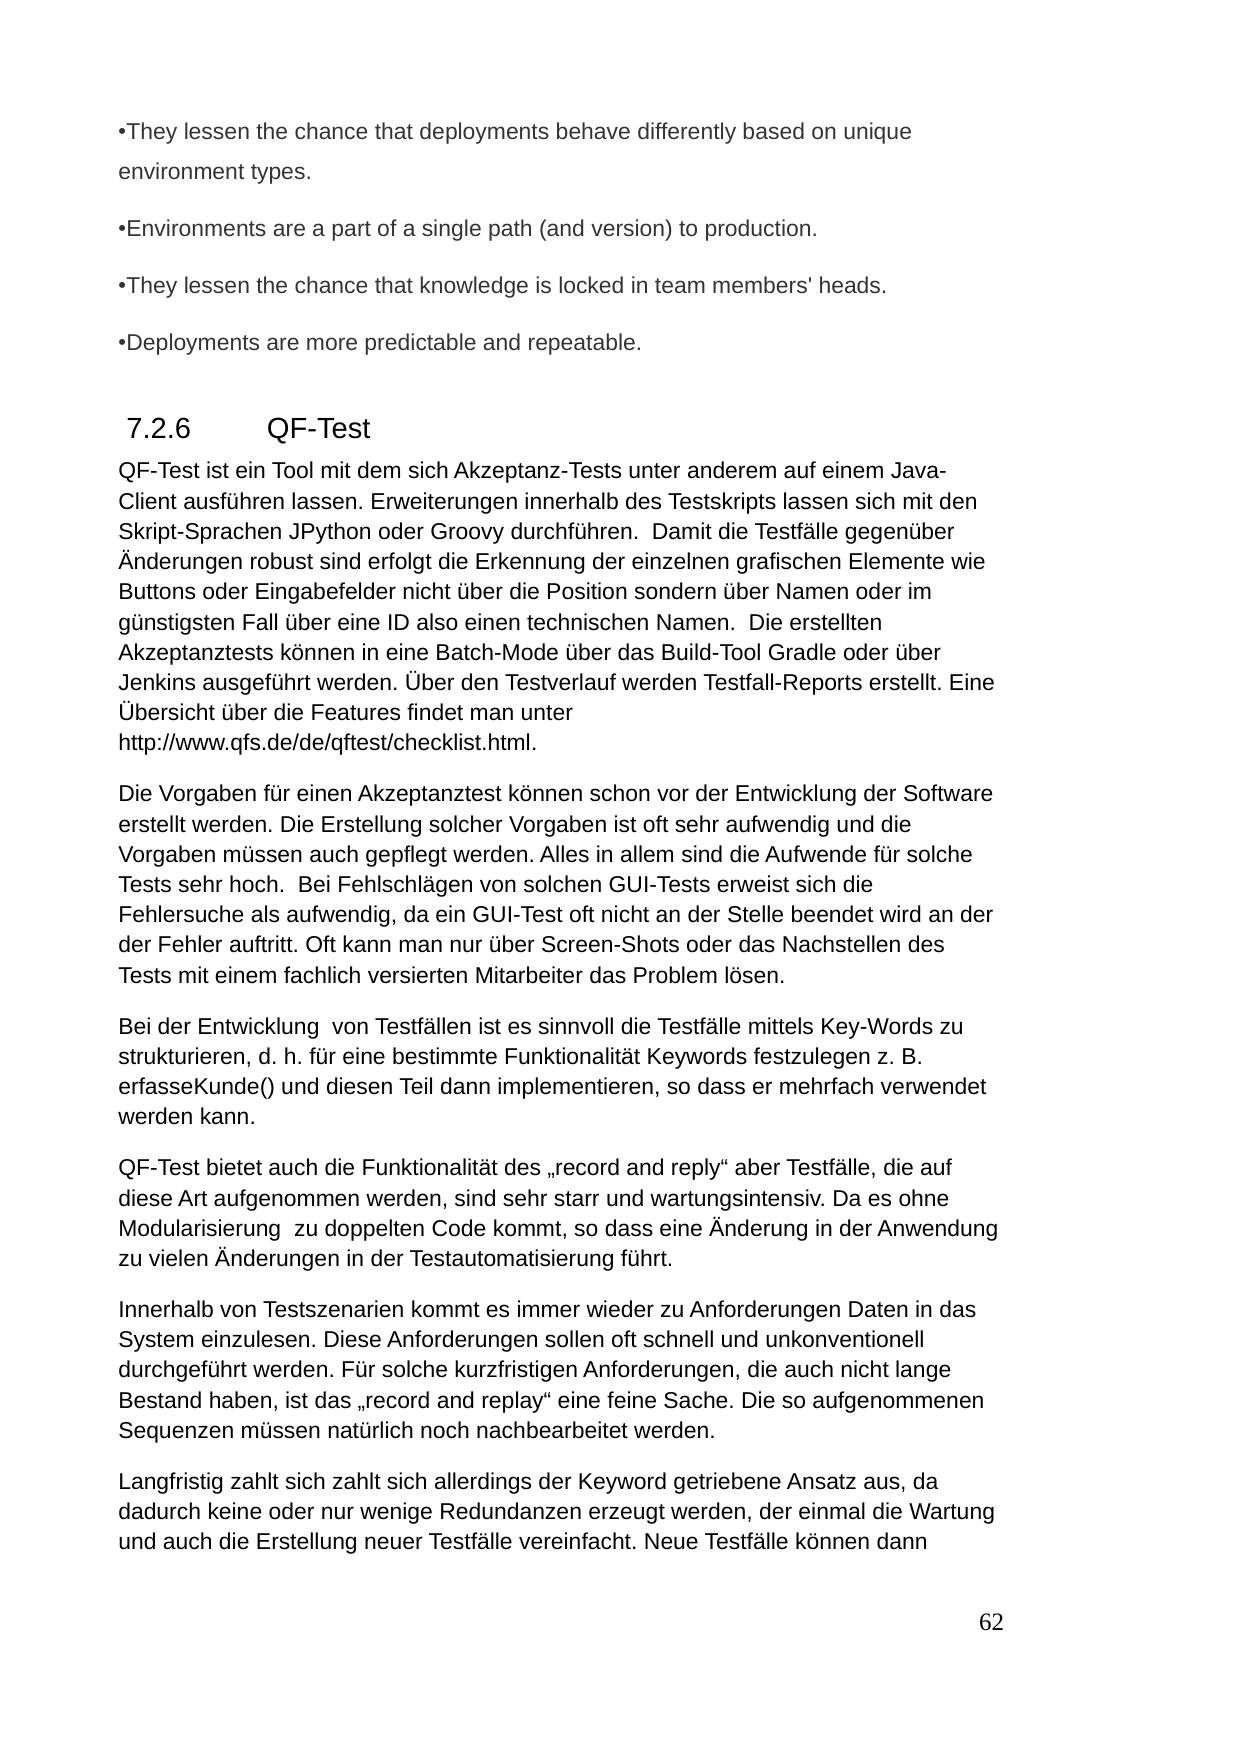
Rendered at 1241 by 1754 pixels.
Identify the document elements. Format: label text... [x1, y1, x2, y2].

text Langfristig zahlt sich zahlt sich allerdings der Keyword getriebene Ansatz aus, da dadurch keine oder nur wenige Redundanzen erzeugt werden, der einmal die Wartung und auch die Erstellung neuer Testfälle vereinfacht. Neue Testfälle können dann [118, 1468, 1004, 1554]
subtitle QF-Test [118, 411, 1004, 445]
list They lessen the chance that knowledge is locked in team members' heads. [118, 272, 1004, 298]
text QF-Test bietet auch die Funktionalität des „record and reply“ aber Testfälle, die auf diese Art aufgenommen werden, sind sehr starr und wartungsintensiv. Da es ohne Modularisierung zu doppelten Code kommt, so dass eine Änderung in der Anwendung zu vielen Änderungen in der Testautomatisierung führt. [118, 1154, 1004, 1271]
list They lessen the chance that deployments behave differently based on unique environment types. [118, 118, 1004, 184]
text Bei der Entwicklung von Testfällen ist es sinnvoll die Testfälle mittels Key-Words zu strukturieren, d. h. für eine bestimmte Funktionalität Keywords festzulegen z. B. erfasseKunde() und diesen Teil dann implementieren, so dass er mehrfach verwendet werden kann. [118, 1013, 1004, 1129]
list Environments are a part of a single path (and version) to production. [118, 215, 1004, 241]
text Innerhalb von Testszenarien kommt es immer wieder zu Anforderungen Daten in das System einzulesen. Diese Anforderungen sollen oft schnell und unkonventionell durchgeführt werden. Für solche kurzfristigen Anforderungen, die auch nicht lange Bestand haben, ist das „record and replay“ eine feine Sache. Die so aufgenommenen Sequenzen müssen natürlich noch nachbearbeitet werden. [118, 1296, 1004, 1443]
text QF-Test ist ein Tool mit dem sich Akzeptanz-Tests unter anderem auf einem Java-Client ausführen lassen. Erweiterungen innerhalb des Testskripts lassen sich mit den Skript-Sprachen JPython oder Groovy durchführen. Damit die Testfälle gegenüber Änderungen robust sind erfolgt die Erkennung der einzelnen grafischen Elemente wie Buttons oder Eingabefelder nicht über die Position sondern über Namen oder im günstigsten Fall über eine ID also einen technischen Namen. Die erstellten Akzeptanztests können in eine Batch-Mode über das Build-Tool Gradle oder über Jenkins ausgeführt werden. Über den Testverlauf werden Testfall-Reports erstellt. Eine Übersicht über die Features findet man unter http://www.qfs.de/de/qftest/checklist.html. [118, 457, 1004, 756]
list Deployments are more predictable and repeatable. [118, 329, 1004, 356]
text Die Vorgaben für einen Akzeptanztest können schon vor der Entwicklung der Software erstellt werden. Die Erstellung solcher Vorgaben ist oft sehr aufwendig und die Vorgaben müssen auch gepflegt werden. Alles in allem sind die Aufwende für solche Tests sehr hoch. Bei Fehlschlägen von solchen GUI-Tests erweist sich die Fehlersuche als aufwendig, da ein GUI-Test oft nicht an der Stelle beendet wird an der der Fehler auftritt. Oft kann man nur über Screen-Shots oder das Nachstellen des Tests mit einem fachlich versierten Mitarbeiter das Problem lösen. [118, 780, 1004, 988]
